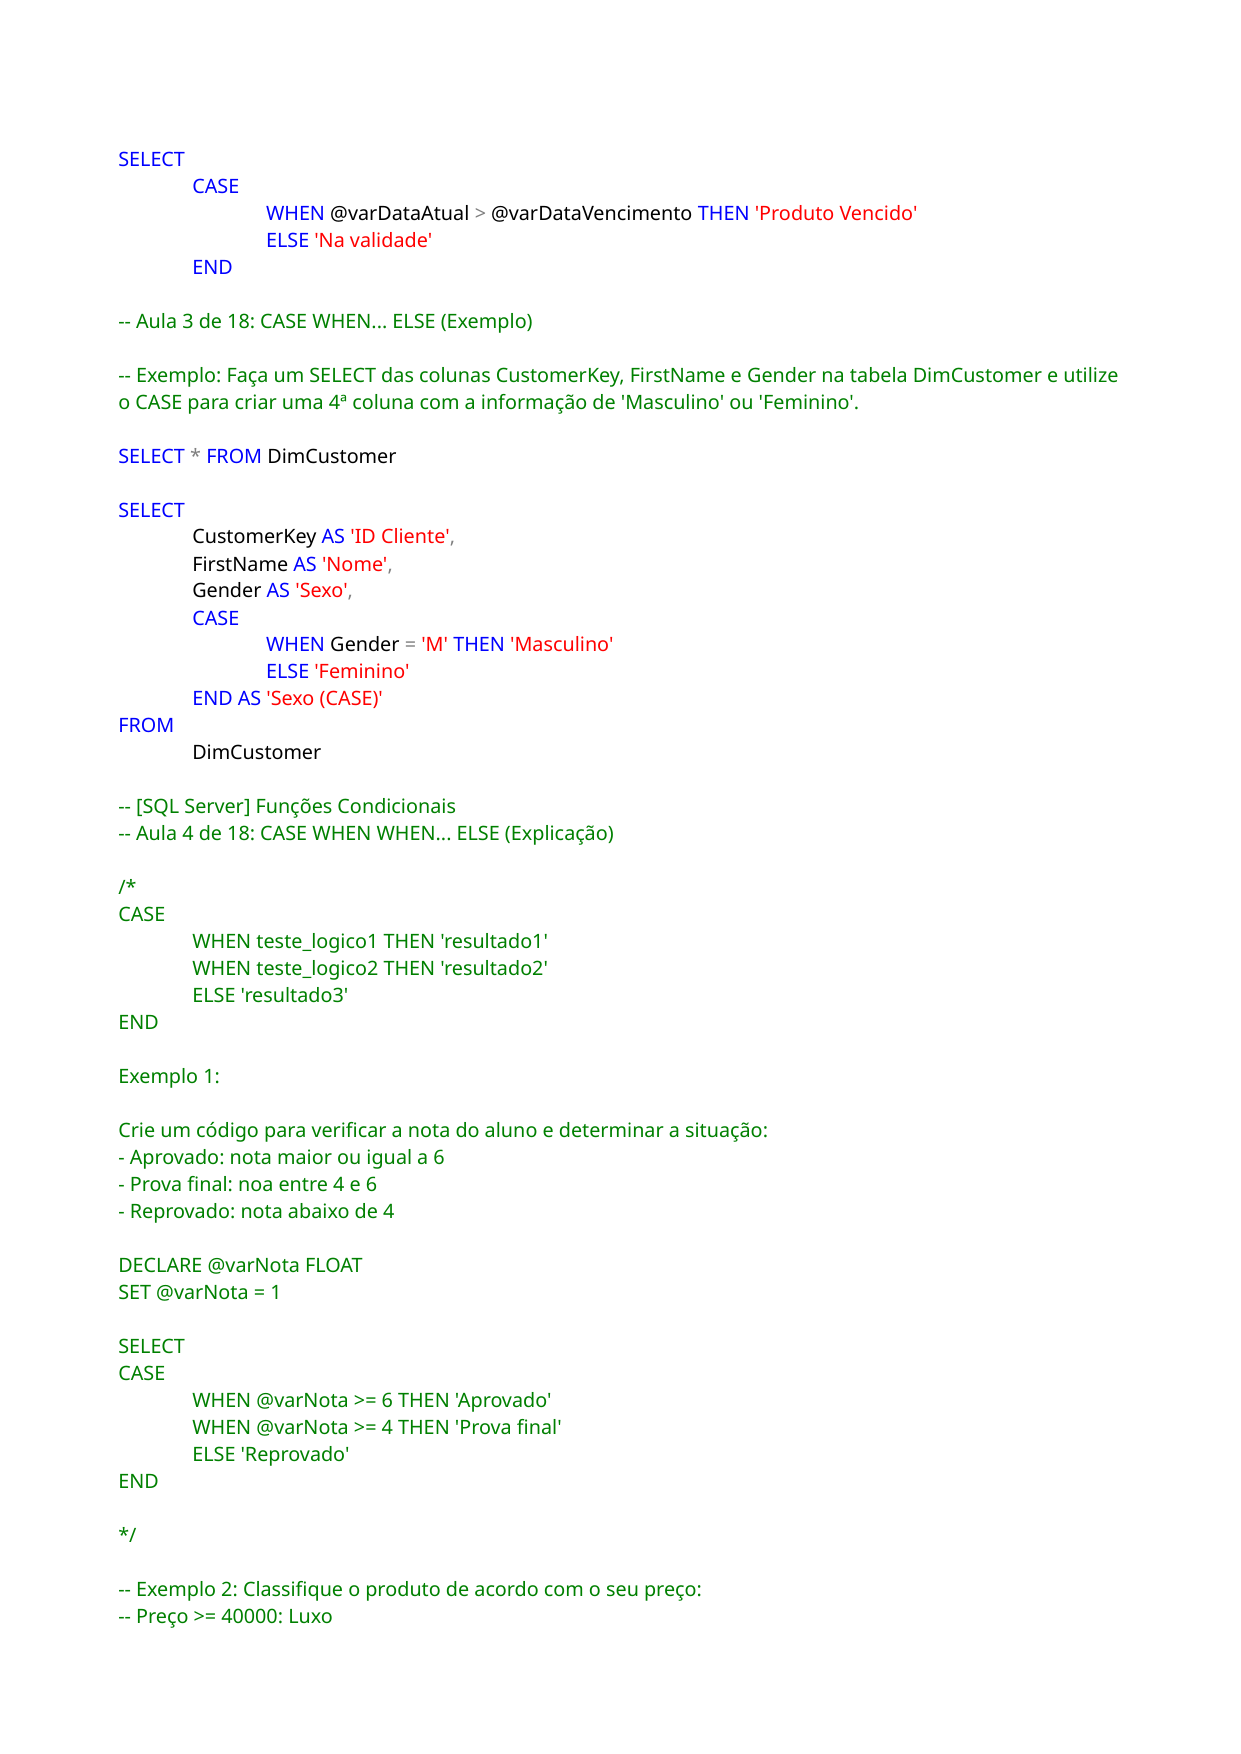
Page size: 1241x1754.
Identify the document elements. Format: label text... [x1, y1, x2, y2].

text WHEN @varNota >= 4 THEN 'Prova final' [118, 1413, 1122, 1440]
text DECLARE @varNota FLOAT [118, 1251, 1122, 1278]
text - Reprovado: nota abaixo de 4 [118, 1197, 1122, 1224]
text ELSE 'Reprovado' [118, 1440, 1122, 1467]
text CustomerKey AS 'ID Cliente', [118, 523, 1122, 550]
text ELSE 'Na validade' [118, 226, 1122, 253]
text - Prova final: noa entre 4 e 6 [118, 1170, 1122, 1197]
text ELSE 'resultado3' [118, 981, 1122, 1008]
text -- Exemplo 2: Classifique o produto de acordo com o seu preço: [118, 1575, 1122, 1602]
text CASE [118, 1359, 1122, 1386]
text -- Exemplo: Faça um SELECT das colunas CustomerKey, FirstName e Gender na tabela DimCustomer e utilize o CASE para criar uma 4ª coluna com a informação de 'Masculino' ou 'Feminino'. [118, 361, 1122, 415]
text CASE [118, 604, 1122, 631]
text SELECT [118, 145, 1122, 172]
text CASE [118, 901, 1122, 927]
text DimCustomer [118, 739, 1122, 766]
text END [118, 1008, 1122, 1035]
text Gender AS 'Sexo', [118, 577, 1122, 604]
text -- Preço >= 40000: Luxo [118, 1602, 1122, 1629]
text SELECT * FROM DimCustomer [118, 442, 1122, 469]
text WHEN @varDataAtual > @varDataVencimento THEN 'Produto Vencido' [118, 199, 1122, 226]
text Exemplo 1: [118, 1062, 1122, 1089]
text WHEN teste_logico2 THEN 'resultado2' [118, 954, 1122, 981]
text FirstName AS 'Nome', [118, 550, 1122, 577]
text WHEN Gender = 'M' THEN 'Masculino' [118, 631, 1122, 658]
text WHEN teste_logico1 THEN 'resultado1' [118, 927, 1122, 954]
text FROM [118, 712, 1122, 739]
text - Aprovado: nota maior ou igual a 6 [118, 1143, 1122, 1170]
text END [118, 1467, 1122, 1494]
text SELECT [118, 496, 1122, 523]
text */ [118, 1521, 1122, 1548]
text SELECT [118, 1332, 1122, 1359]
text -- [SQL Server] Funções Condicionais [118, 793, 1122, 819]
text Crie um código para verificar a nota do aluno e determinar a situação: [118, 1116, 1122, 1143]
text -- Aula 3 de 18: CASE WHEN... ELSE (Exemplo) [118, 307, 1122, 334]
text CASE [118, 172, 1122, 199]
text SET @varNota = 1 [118, 1278, 1122, 1305]
text /* [118, 873, 1122, 901]
text END AS 'Sexo (CASE)' [118, 685, 1122, 712]
text END [118, 253, 1122, 280]
text WHEN @varNota >= 6 THEN 'Aprovado' [118, 1386, 1122, 1413]
text ELSE 'Feminino' [118, 658, 1122, 685]
text -- Aula 4 de 18: CASE WHEN WHEN... ELSE (Explicação) [118, 819, 1122, 847]
